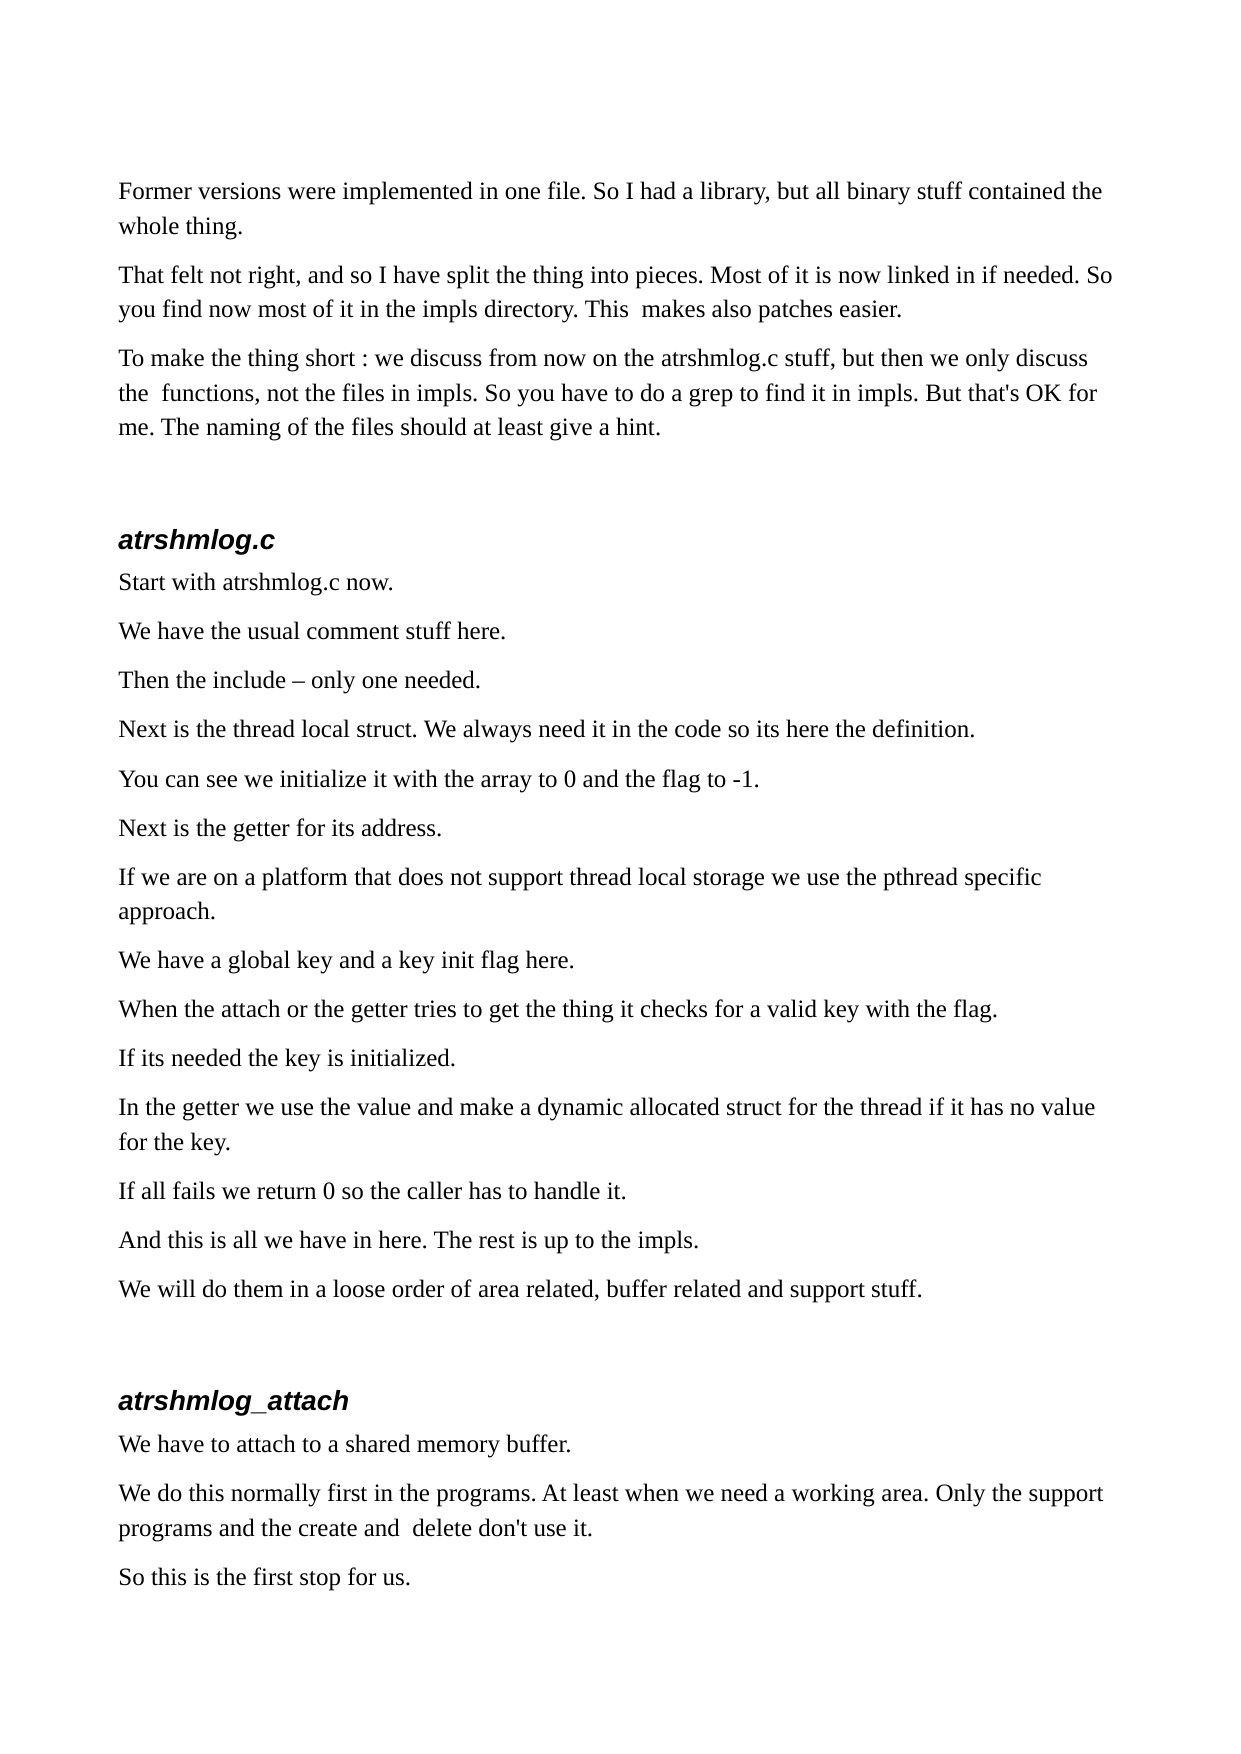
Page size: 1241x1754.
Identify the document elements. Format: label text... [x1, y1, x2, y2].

text You can see we initialize it with the array to 0 and the flag to -1. [118, 764, 1122, 792]
text Former versions were implemented in one file. So I had a library, but all binary stuff contained the whole thing. [118, 176, 1122, 239]
text That felt not right, and so I have split the thing into pieces. Most of it is now linked in if needed. So you find now most of it in the impls directory. This makes also patches easier. [118, 260, 1122, 323]
text Then the include – only one needed. [118, 666, 1122, 694]
text Start with atrshmlog.c now. [118, 567, 1122, 596]
text When the attach or the getter tries to get the thing it checks for a valid key with the flag. [118, 994, 1122, 1023]
text In the getter we use the value and make a dynamic allocated struct for the thread if it has no value for the key. [118, 1092, 1122, 1156]
text We have to attach to a shared memory buffer. [118, 1429, 1122, 1458]
text Next is the thread local struct. We always need it in the code so its here the definition. [118, 714, 1122, 743]
text If all fails we return 0 so the caller has to handle it. [118, 1176, 1122, 1205]
subtitle atrshmlog.c [118, 523, 1122, 555]
text We have the usual comment stuff here. [118, 616, 1122, 645]
text If its needed the key is initialized. [118, 1043, 1122, 1072]
text Next is the getter for its address. [118, 813, 1122, 841]
subtitle atrshmlog_attach [118, 1385, 1122, 1417]
text If we are on a platform that does not support thread local storage we use the pthread specific approach. [118, 862, 1122, 925]
text We will do them in a loose order of area related, buffer related and support stuff. [118, 1274, 1122, 1303]
text We have a global key and a key init flag here. [118, 945, 1122, 974]
text So this is the first stop for us. [118, 1562, 1122, 1591]
text To make the thing short : we discuss from now on the atrshmlog.c stuff, but then we only discuss the functions, not the files in impls. So you have to do a grep to find it in impls. But that's OK for me. The naming of the files should at least give a hint. [118, 343, 1122, 441]
text And this is all we have in here. The rest is up to the impls. [118, 1225, 1122, 1254]
text We do this normally first in the programs. At least when we need a working area. Only the support programs and the create and delete don't use it. [118, 1478, 1122, 1541]
